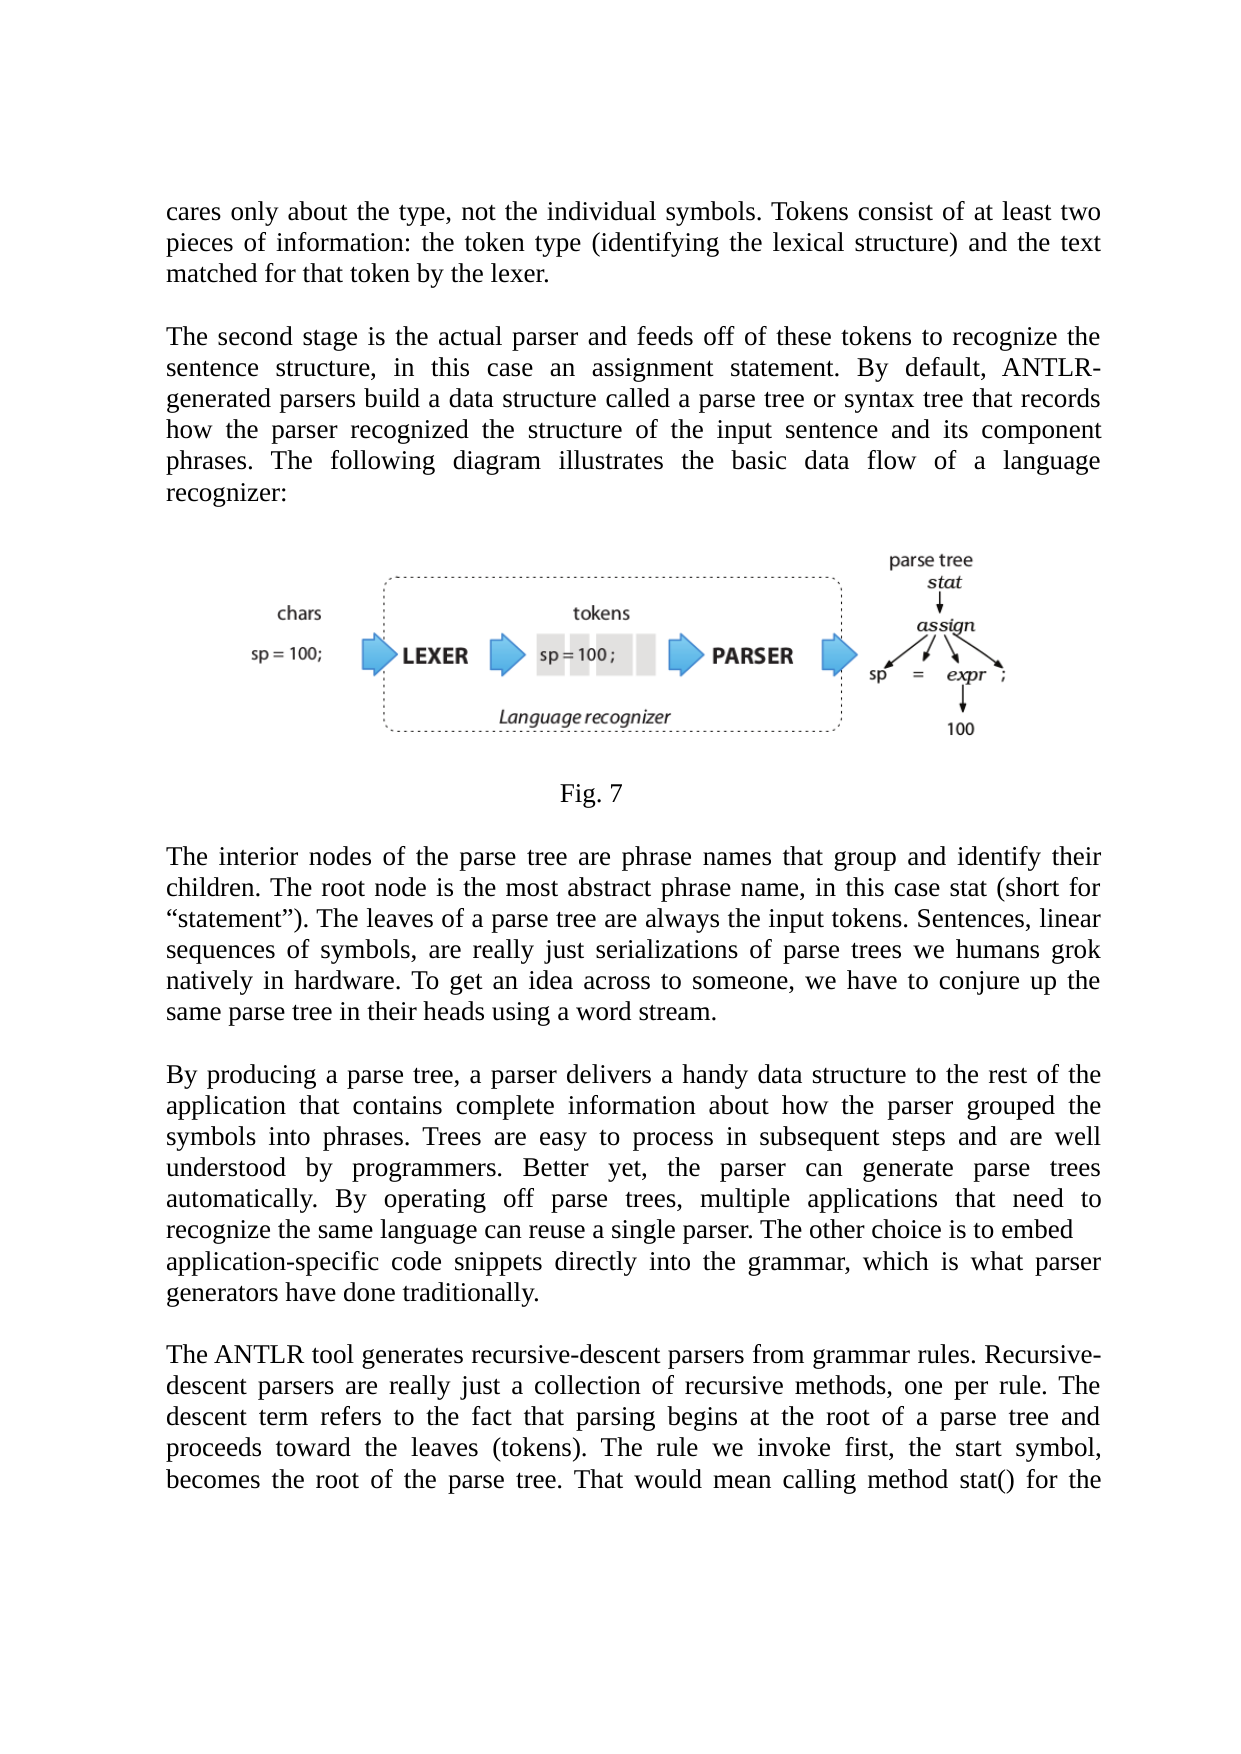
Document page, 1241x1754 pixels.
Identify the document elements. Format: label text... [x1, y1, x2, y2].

text The second stage is the actual parser and feeds off of these tokens to recognize the sentence structure, in this case an assignment statement. By default, ANTLR-generated parsers build a data structure called a parse tree or syntax tree that records how the parser recognized the structure of the input sentence and its component phrases. The following diagram illustrates the basic data flow of a language recognizer: [166, 320, 1103, 507]
text Fig. 7 [166, 778, 1103, 809]
text The interior nodes of the parse tree are phrase names that group and identify their children. The root node is the most abstract phrase name, in this case stat (short for “statement”). The leaves of a parse tree are always the input tokens. Sentences, linear sequences of symbols, are really just serializations of parse trees we humans grok natively in hardware. To get an idea across to someone, we have to conjure up the same parse tree in their heads using a word stream. [166, 840, 1103, 1027]
text By producing a parse tree, a parser delivers a handy data structure to the rest of the application that contains complete information about how the parser grouped the symbols into phrases. Trees are easy to process in subsequent steps and are well understood by programmers. Better yet, the parser can generate parse trees automatically. By operating off parse trees, multiple applications that need to recognize the same language can reuse a single parser. The other choice is to embed [166, 1058, 1103, 1245]
picture [175, 537, 1112, 778]
text cares only about the type, not the individual symbols. Tokens consist of at least two pieces of information: the token type (identifying the lexical structure) and the text matched for that token by the lexer. [166, 195, 1103, 289]
text The ANTLR tool generates recursive-descent parsers from grammar rules. Recursive-descent parsers are really just a collection of recursive methods, one per rule. The descent term refers to the fact that parsing begins at the root of a parse tree and proceeds toward the leaves (tokens). The rule we invoke first, the start symbol, becomes the root of the parse tree. That would mean calling method stat() for the [166, 1338, 1103, 1494]
text application-specific code snippets directly into the grammar, which is what parser generators have done traditionally. [166, 1245, 1103, 1307]
